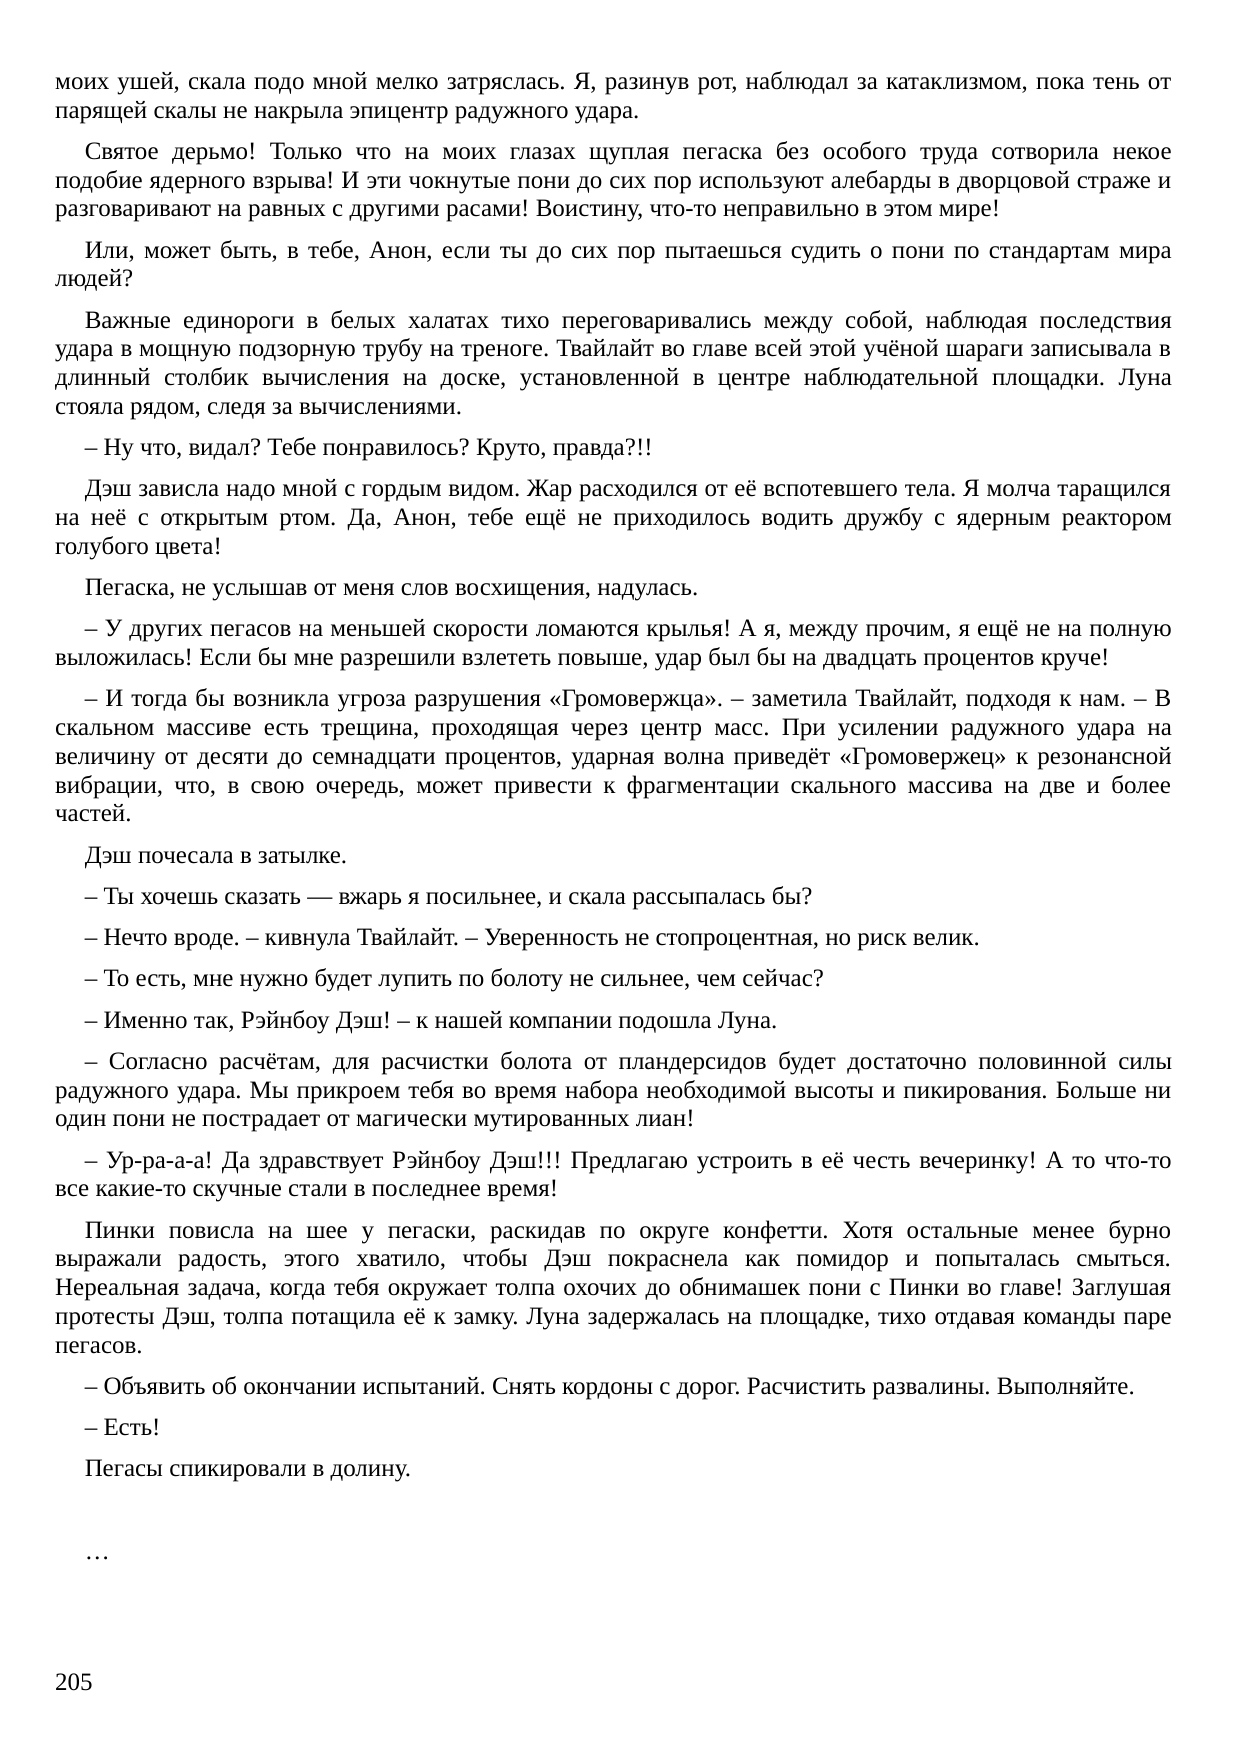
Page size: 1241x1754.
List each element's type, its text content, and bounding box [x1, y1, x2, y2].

text моих ушей, скала подо мной мелко затряслась. Я, разинув рот, наблюдал за катаклизмом, пока тень от парящей скалы не накрыла эпицентр радужного удара. [55, 66, 1173, 123]
text … [55, 1536, 1173, 1565]
text – Нечто вроде. – кивнула Твайлайт. – Уверенность не стопроцентная, но риск велик. [55, 922, 1173, 951]
text – И тогда бы возникла угроза разрушения «Громовержца». – заметила Твайлайт, подходя к нам. – В скальном массиве есть трещина, проходящая через центр масс. При усилении радужного удара на величину от десяти до семнадцати процентов, ударная волна приведёт «Громовержец» к резонансной вибрации, что, в свою очередь, может привести к фрагментации скального массива на две и более частей. [55, 683, 1173, 827]
text – Есть! [55, 1412, 1173, 1441]
text Важные единороги в белых халатах тихо переговаривались между собой, наблюдая последствия удара в мощную подзорную трубу на треноге. Твайлайт во главе всей этой учёной шараги записывала в длинный столбик вычисления на доске, установленной в центре наблюдательной площадки. Луна стояла рядом, следя за вычислениями. [55, 305, 1173, 420]
text – У других пегасов на меньшей скорости ломаются крылья! А я, между прочим, я ещё не на полную выложилась! Если бы мне разрешили взлететь повыше, удар был бы на двадцать процентов круче! [55, 613, 1173, 671]
text – Объявить об окончании испытаний. Снять кордоны с дорог. Расчистить развалины. Выполняйте. [55, 1371, 1173, 1400]
text – Согласно расчётам, для расчистки болота от пландерсидов будет достаточно половинной силы радужного удара. Мы прикроем тебя во время набора необходимой высоты и пикирования. Больше ни один пони не пострадает от магически мутированных лиан! [55, 1046, 1173, 1132]
text Пегасы спикировали в долину. [55, 1453, 1173, 1482]
text – Ну что, видал? Тебе понравилось? Круто, правда?!! [55, 432, 1173, 461]
text Или, может быть, в тебе, Анон, если ты до сих пор пытаешься судить о пони по стандартам мира людей? [55, 235, 1173, 292]
text Пинки повисла на шее у пегаски, раскидав по округе конфетти. Хотя остальные менее бурно выражали радость, этого хватило, чтобы Дэш покраснела как помидор и попыталась смыться. Нереальная задача, когда тебя окружает толпа охочих до обнимашек пони с Пинки во главе! Заглушая протесты Дэш, толпа потащила её к замку. Луна задержалась на площадке, тихо отдавая команды паре пегасов. [55, 1215, 1173, 1358]
text Дэш зависла надо мной с гордым видом. Жар расходился от её вспотевшего тела. Я молча таращился на неё с открытым ртом. Да, Анон, тебе ещё не приходилось водить дружбу с ядерным реактором голубого цвета! [55, 473, 1173, 560]
text Пегаска, не услышав от меня слов восхищения, надулась. [55, 572, 1173, 601]
text – Ур-ра-а-а! Да здравствует Рэйнбоу Дэш!!! Предлагаю устроить в её честь вечеринку! А то что-то все какие-то скучные стали в последнее время! [55, 1145, 1173, 1202]
text – То есть, мне нужно будет лупить по болоту не сильнее, чем сейчас? [55, 963, 1173, 992]
text Дэш почесала в затылке. [55, 840, 1173, 868]
text – Ты хочешь сказать — вжарь я посильнее, и скала рассыпалась бы? [55, 881, 1173, 910]
text Святое дерьмо! Только что на моих глазах щуплая пегаска без особого труда сотворила некое подобие ядерного взрыва! И эти чокнутые пони до сих пор используют алебарды в дворцовой страже и разговаривают на равных с другими расами! Воистину, что-то неправильно в этом мире! [55, 136, 1173, 222]
text – Именно так, Рэйнбоу Дэш! – к нашей компании подошла Луна. [55, 1005, 1173, 1033]
